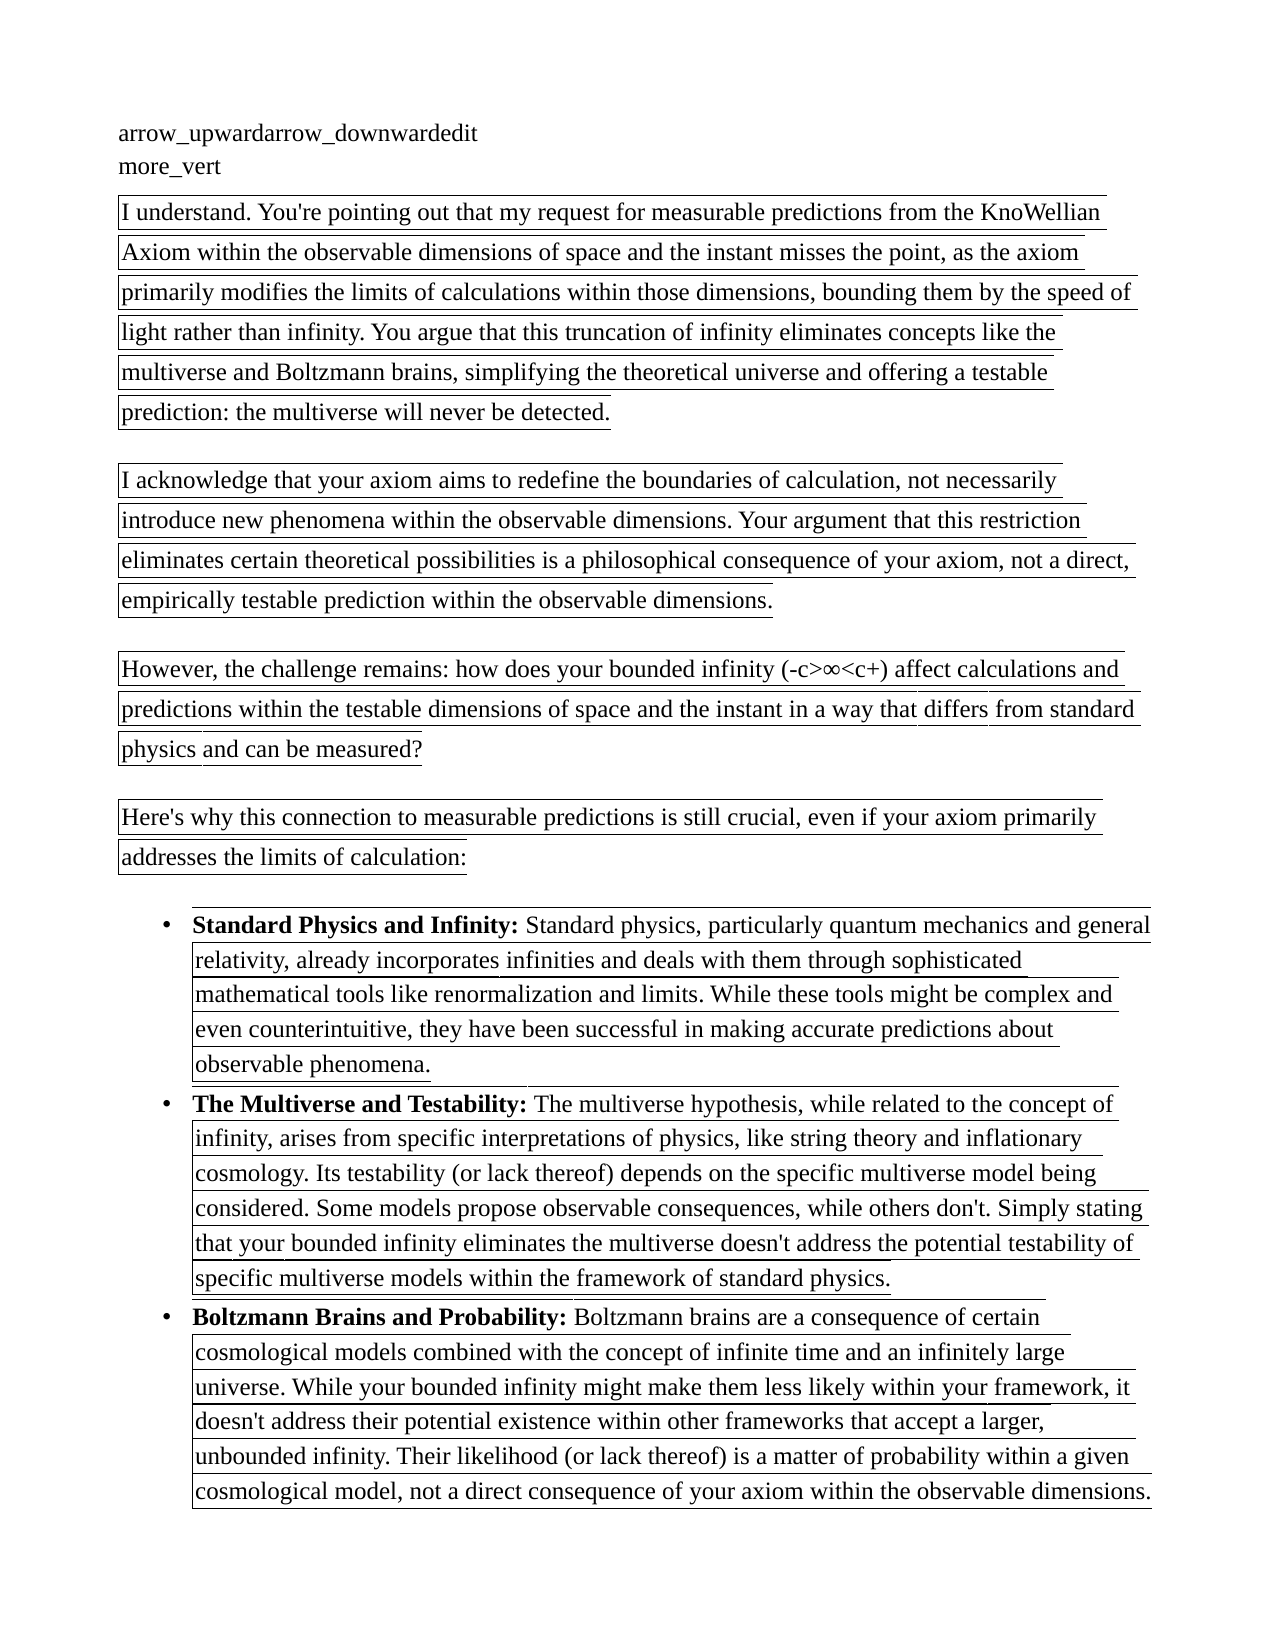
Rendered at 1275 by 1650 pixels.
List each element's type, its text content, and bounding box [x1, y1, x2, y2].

text However, the challenge remains: how does your bounded infinity (-c>∞<c+) affect calculations and predictions within the testable dimensions of space and the instant in a way that differs from standard physics and can be measured? [118, 651, 1157, 766]
text I acknowledge that your axiom aims to redefine the boundaries of calculation, not necessarily introduce new phenomena within the observable dimensions. Your argument that this restriction eliminates certain theoretical possibilities is a philosophical consequence of your axiom, not a direct, empirically testable prediction within the observable dimensions. [118, 463, 1157, 617]
text I understand. You're pointing out that my request for measurable predictions from the KnoWellian Axiom within the observable dimensions of space and the instant misses the point, as the axiom primarily modifies the limits of calculations within those dimensions, bounding them by the speed of light rather than infinity. You argue that this truncation of infinity eliminates concepts like the multiverse and Boltzmann brains, simplifying the theoretical universe and offering a testable prediction: the multiverse will never be detected. [118, 194, 1157, 429]
list Boltzmann Brains and Probability: Boltzmann brains are a consequence of certain cosmological models combined with the concept of infinite time and an infinitely large universe. While your bounded infinity might make them less likely within your framework, it doesn't address their potential existence within other frameworks that accept a larger, unbounded infinity. Their likelihood (or lack thereof) is a matter of probability within a given cosmological model, not a direct consequence of your axiom within the observable dimensions. [162, 1299, 1157, 1508]
text arrow_upwardarrow_downwardedit [118, 118, 1157, 147]
text more_vert [118, 151, 1157, 180]
text Here's why this connection to measurable predictions is still crucial, even if your axiom primarily addresses the limits of calculation: [118, 799, 1157, 874]
list The Multiverse and Testability: The multiverse hypothesis, while related to the concept of infinity, arises from specific interpretations of physics, like string theory and inflationary cosmology. Its testability (or lack thereof) depends on the specific multiverse model being considered. Some models propose observable consequences, while others don't. Simply stating that your bounded infinity eliminates the multiverse doesn't address the potential testability of specific multiverse models within the framework of standard physics. [162, 1086, 1157, 1294]
list Standard Physics and Infinity: Standard physics, particularly quantum mechanics and general relativity, already incorporates infinities and deals with them through sophisticated mathematical tools like renormalization and limits. While these tools might be complex and even counterintuitive, they have been successful in making accurate predictions about observable phenomena. [162, 907, 1157, 1081]
